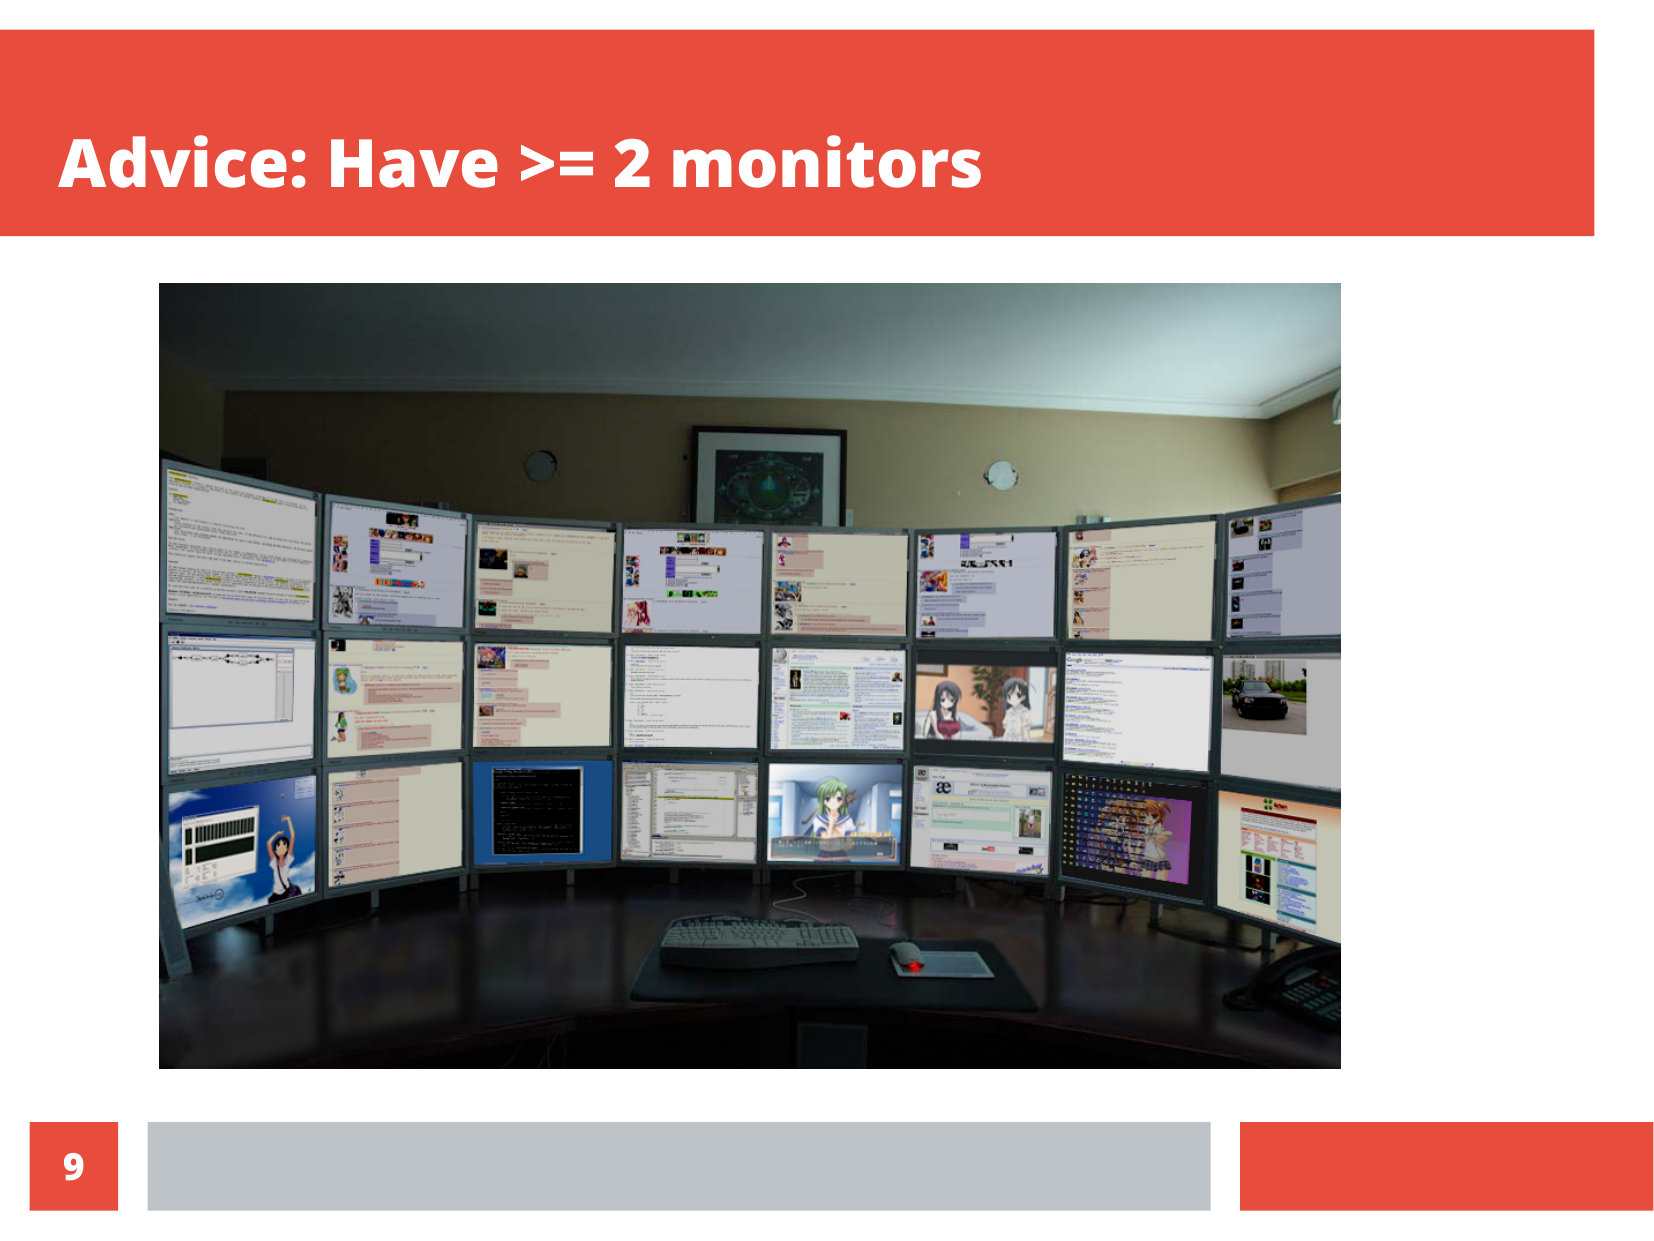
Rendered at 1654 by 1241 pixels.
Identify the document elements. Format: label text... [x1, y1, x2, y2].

picture [159, 283, 1341, 1069]
title Advice: Have >= 2 monitors [59, 59, 1595, 207]
